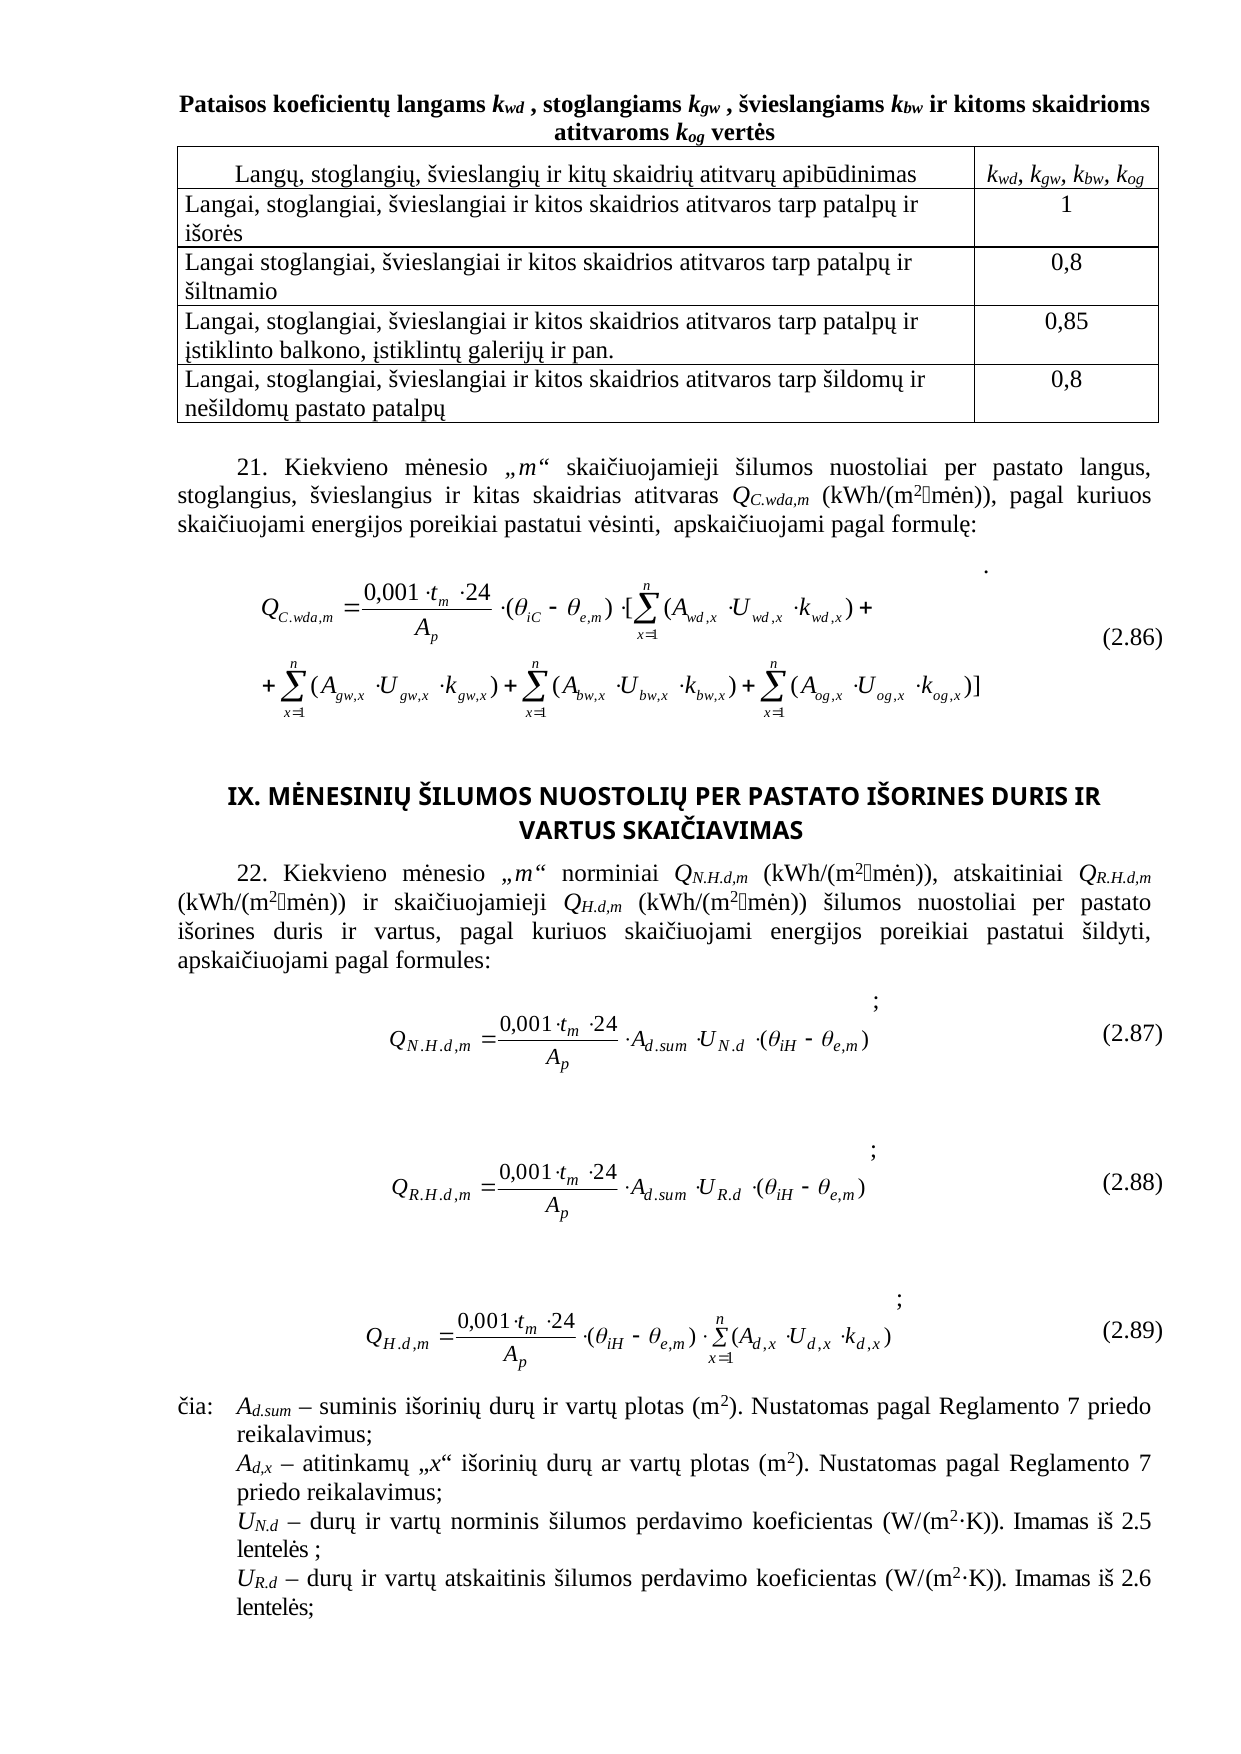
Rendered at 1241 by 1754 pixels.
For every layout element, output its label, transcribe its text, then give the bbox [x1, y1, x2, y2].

text UR.d – durų ir vartų atskaitinis šilumos perdavimo koeficientas (W/(m2·K)). Imamas iš 2.6 lentelės; [236, 1563, 1152, 1621]
table_header ; [177, 1271, 1088, 1391]
table_header Langų, stoglangių, švieslangių ir kitų skaidrių atitvarų apibūdinimas [178, 147, 974, 188]
table_header ; [177, 1122, 1088, 1242]
text Ad,x – atitinkamų „x“ išorinių durų ar vartų plotas (m2). Nustatomas pagal Reglamento 7 priedo reikalavimus; [237, 1448, 1152, 1506]
text 21. Kiekvieno mėnesio „m“ skaičiuojamieji šilumos nuostoliai per pastato langus, stoglangius, švieslangius ir kitas skaidrias atitvaras QC.wda,m (kWh/(m2mėn)), pagal kuriuos skaičiuojami energijos poreikiai pastatui vėsinti, apskaičiuojami pagal formulę: [177, 452, 1152, 538]
table_header . [177, 538, 1070, 738]
table_cell 0,85 [975, 306, 1158, 363]
table_cell Langai, stoglangiai, švieslangiai ir kitos skaidrios atitvaros tarp patalpų ir įstiklinto balkono, įstiklintų galerijų ir pan. [178, 306, 974, 363]
text 22. Kiekvieno mėnesio „m“ norminiai QN.H.d,m (kWh/(m2mėn)), atskaitiniai QR.H.d,m (kWh/(m2mėn)) ir skaičiuojamieji QH.d,m (kWh/(m2mėn)) šilumos nuostoliai per pastato išorines duris ir vartus, pagal kuriuos skaičiuojami energijos poreikiai pastatui šildyti, apskaičiuojami pagal formules: [177, 858, 1152, 973]
text čia: Ad.sum – suminis išorinių durų ir vartų plotas (m2). Nustatomas pagal Reglamento 7 priedo reikalavimus; [177, 1391, 1152, 1448]
table_cell Langai stoglangiai, švieslangiai ir kitos skaidrios atitvaros tarp patalpų ir šiltnamio [178, 248, 974, 305]
table_header (2.89) [1089, 1271, 1174, 1391]
table_header kwd, kgw, kbw, kog [975, 147, 1158, 188]
table_header ; [177, 974, 1088, 1093]
table_cell 0,8 [975, 248, 1158, 305]
table_header (2.86) [1070, 538, 1174, 738]
table_header (2.87) [1089, 974, 1174, 1093]
text UN.d – durų ir vartų norminis šilumos perdavimo koeficientas (W/(m2·K)). Imamas iš 2.5 lentelės ; [237, 1506, 1152, 1563]
table_cell 1 [975, 189, 1158, 246]
text Pataisos koeficientų langams kwd , stoglangiams kgw , švieslangiams kbw ir kitoms skaidrioms atitvaroms kog vertės [177, 89, 1152, 146]
table_cell Langai, stoglangiai, švieslangiai ir kitos skaidrios atitvaros tarp patalpų ir išorės [178, 189, 974, 246]
text ix. Mėnesinių Šilumos nuostolių per pastato išorines duris ir vartus skaičiavimas [177, 778, 1152, 847]
table_cell Langai, stoglangiai, švieslangiai ir kitos skaidrios atitvaros tarp šildomų ir nešildomų pastato patalpų [178, 365, 974, 422]
table_header (2.88) [1089, 1122, 1174, 1242]
table_cell 0,8 [975, 365, 1158, 422]
